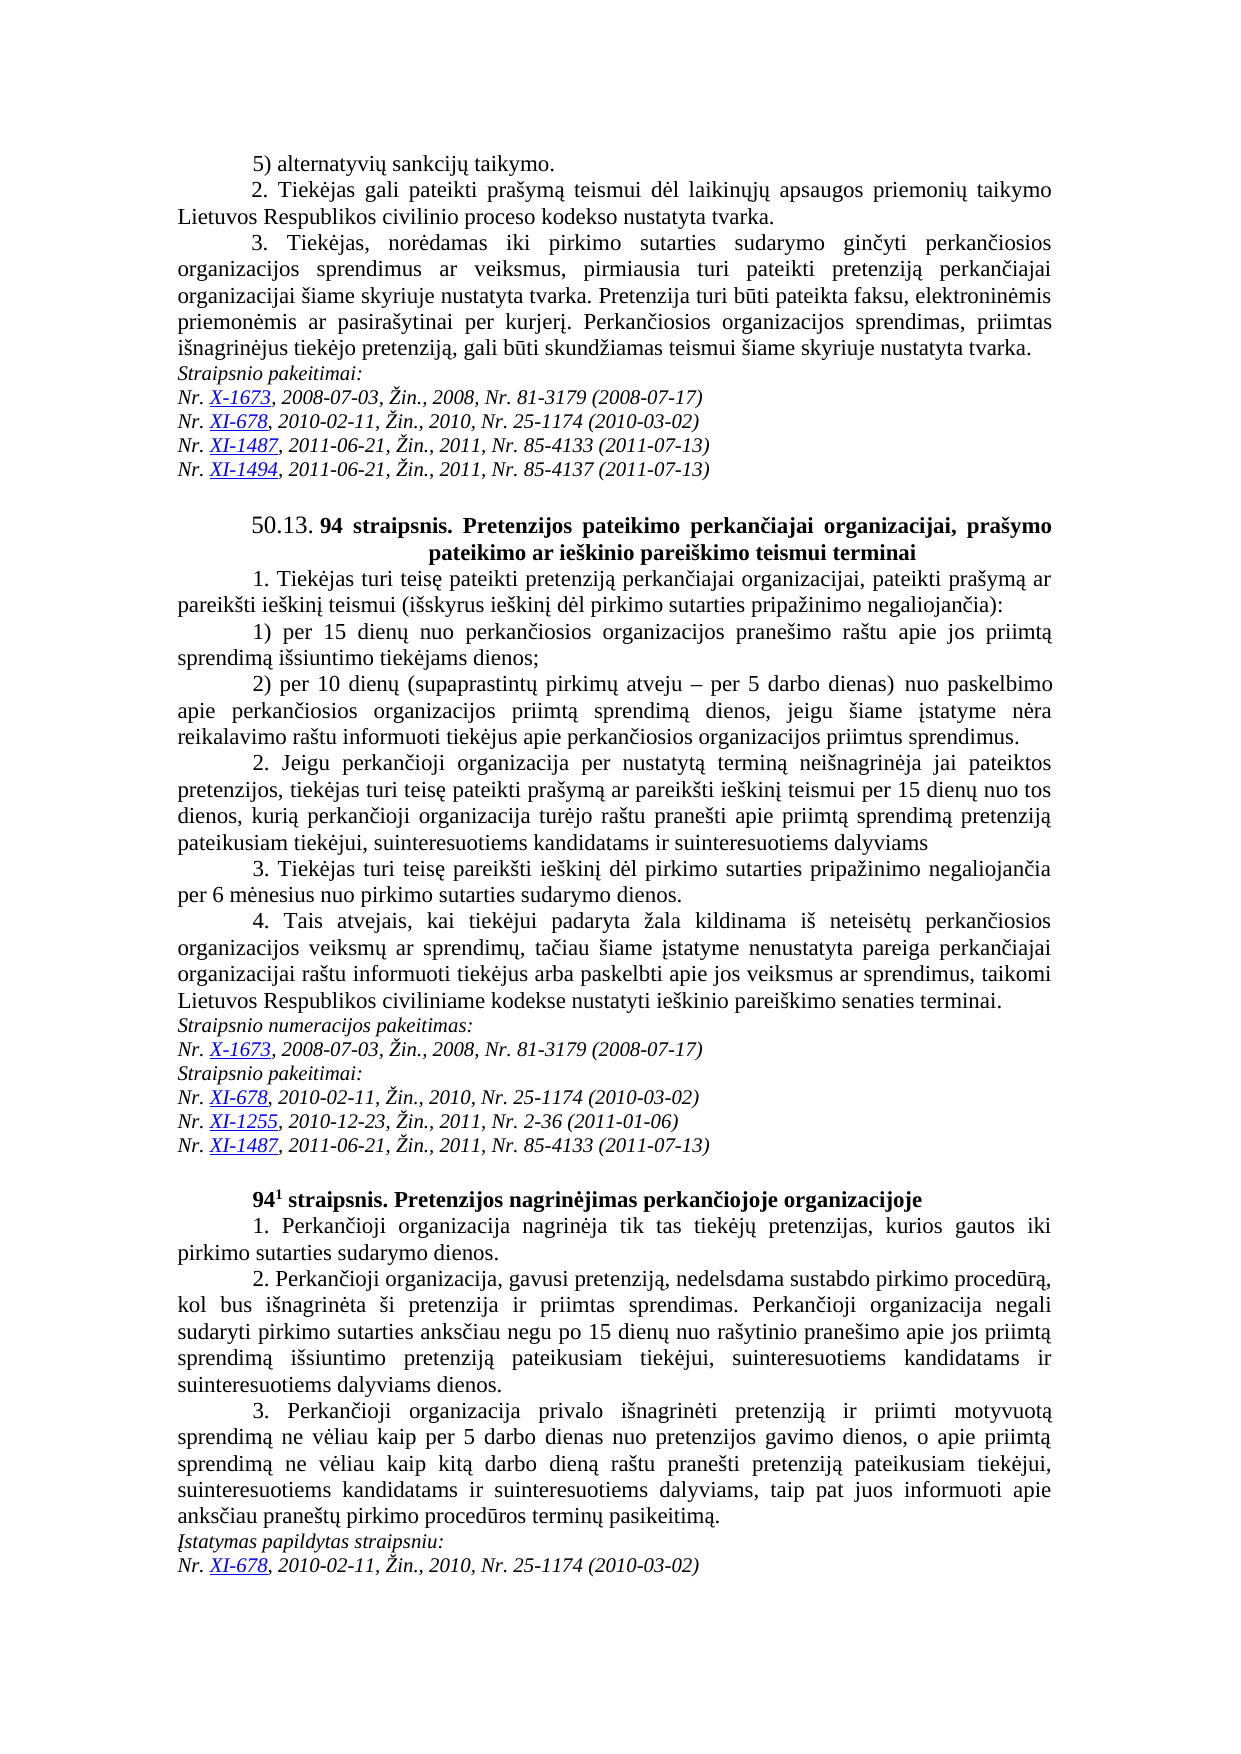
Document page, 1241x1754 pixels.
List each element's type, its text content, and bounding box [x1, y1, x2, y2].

text Straipsnio pakeitimai: [177, 1061, 1053, 1085]
subtitle 94 straipsnis. Pretenzijos pateikimo perkančiajai organizacijai, prašymo pateikimo ar ieškinio pareiškimo teismui terminai [251, 510, 1053, 565]
text 2. Jeigu perkančioji organizacija per nustatytą terminą neišnagrinėja jai pateiktos pretenzijos, tiekėjas turi teisę pateikti prašymą ar pareikšti ieškinį teismui per 15 dienų nuo tos dienos, kurią perkančioji organizacija turėjo raštu pranešti apie priimtą sprendimą pretenziją pateikusiam tiekėjui, suinteresuotiems kandidatams ir suinteresuotiems dalyviams [177, 749, 1053, 855]
text Įstatymas papildytas straipsniu: [177, 1529, 1053, 1553]
text 4. Tais atvejais, kai tiekėjui padaryta žala kildinama iš neteisėtų perkančiosios organizacijos veiksmų ar sprendimų, tačiau šiame įstatyme nenustatyta pareiga perkančiajai organizacijai raštu informuoti tiekėjus arba paskelbti apie jos veiksmus ar sprendimus, taikomi Lietuvos Respublikos civiliniame kodekse nustatyti ieškinio pareiškimo senaties terminai. [177, 908, 1053, 1013]
text 3. Tiekėjas, norėdamas iki pirkimo sutarties sudarymo ginčyti perkančiosios organizacijos sprendimus ar veiksmus, pirmiausia turi pateikti pretenziją perkančiajai organizacijai šiame skyriuje nustatyta tvarka. Pretenzija turi būti pateikta faksu, elektroninėmis priemonėmis ar pasirašytinai per kurjerį. Perkančiosios organizacijos sprendimas, priimtas išnagrinėjus tiekėjo pretenziją, gali būti skundžiamas teismui šiame skyriuje nustatyta tvarka. [177, 229, 1053, 361]
text Straipsnio numeracijos pakeitimas: [177, 1013, 1053, 1037]
text 3. Perkančioji organizacija privalo išnagrinėti pretenziją ir priimti motyvuotą sprendimą ne vėliau kaip per 5 darbo dienas nuo pretenzijos gavimo dienos, o apie priimtą sprendimą ne vėliau kaip kitą darbo dieną raštu pranešti pretenziją pateikusiam tiekėjui, suinteresuotiems kandidatams ir suinteresuotiems dalyviams, taip pat juos informuoti apie anksčiau praneštų pirkimo procedūros terminų pasikeitimą. [177, 1397, 1053, 1529]
text 1) per 15 dienų nuo perkančiosios organizacijos pranešimo raštu apie jos priimtą sprendimą išsiuntimo tiekėjams dienos; [177, 618, 1053, 670]
text Straipsnio pakeitimai: [177, 361, 1053, 385]
text Nr. XI-1487, 2011-06-21, Žin., 2011, Nr. 85-4133 (2011-07-13) [177, 433, 1053, 457]
text Nr. XI-1487, 2011-06-21, Žin., 2011, Nr. 85-4133 (2011-07-13) [177, 1133, 1053, 1157]
text Nr. XI-678, 2010-02-11, Žin., 2010, Nr. 25-1174 (2010-03-02) [177, 409, 1053, 433]
text Nr. XI-1494, 2011-06-21, Žin., 2011, Nr. 85-4137 (2011-07-13) [177, 457, 1053, 481]
text Nr. X-1673, 2008-07-03, Žin., 2008, Nr. 81-3179 (2008-07-17) [177, 385, 1053, 409]
text 1. Tiekėjas turi teisę pateikti pretenziją perkančiajai organizacijai, pateikti prašymą ar pareikšti ieškinį teismui (išskyrus ieškinį dėl pirkimo sutarties pripažinimo negaliojančia): [177, 565, 1053, 618]
text Nr. XI-678, 2010-02-11, Žin., 2010, Nr. 25-1174 (2010-03-02) [177, 1553, 1053, 1577]
text Nr. XI-1255, 2010-12-23, Žin., 2011, Nr. 2-36 (2011-01-06) [177, 1109, 1053, 1133]
text 5) alternatyvių sankcijų taikymo. [177, 150, 1053, 176]
text 2. Tiekėjas gali pateikti prašymą teismui dėl laikinųjų apsaugos priemonių taikymo Lietuvos Respublikos civilinio proceso kodekso nustatyta tvarka. [177, 176, 1053, 229]
text 1. Perkančioji organizacija nagrinėja tik tas tiekėjų pretenzijas, kurios gautos iki pirkimo sutarties sudarymo dienos. [177, 1212, 1053, 1265]
text 2. Perkančioji organizacija, gavusi pretenziją, nedelsdama sustabdo pirkimo procedūrą, kol bus išnagrinėta ši pretenzija ir priimtas sprendimas. Perkančioji organizacija negali sudaryti pirkimo sutarties anksčiau negu po 15 dienų nuo rašytinio pranešimo apie jos priimtą sprendimą išsiuntimo pretenziją pateikusiam tiekėjui, suinteresuotiems kandidatams ir suinteresuotiems dalyviams dienos. [177, 1265, 1053, 1397]
text 2) per 10 dienų (supaprastintų pirkimų atveju – per 5 darbo dienas) nuo paskelbimo apie perkančiosios organizacijos priimtą sprendimą dienos, jeigu šiame įstatyme nėra reikalavimo raštu informuoti tiekėjus apie perkančiosios organizacijos priimtus sprendimus. [177, 670, 1053, 749]
text 3. Tiekėjas turi teisę pareikšti ieškinį dėl pirkimo sutarties pripažinimo negaliojančia per 6 mėnesius nuo pirkimo sutarties sudarymo dienos. [177, 855, 1053, 908]
text Nr. X-1673, 2008-07-03, Žin., 2008, Nr. 81-3179 (2008-07-17) [177, 1037, 1053, 1061]
text Nr. XI-678, 2010-02-11, Žin., 2010, Nr. 25-1174 (2010-03-02) [177, 1085, 1053, 1109]
text 941 straipsnis. Pretenzijos nagrinėjimas perkančiojoje organizacijoje [177, 1186, 1053, 1212]
